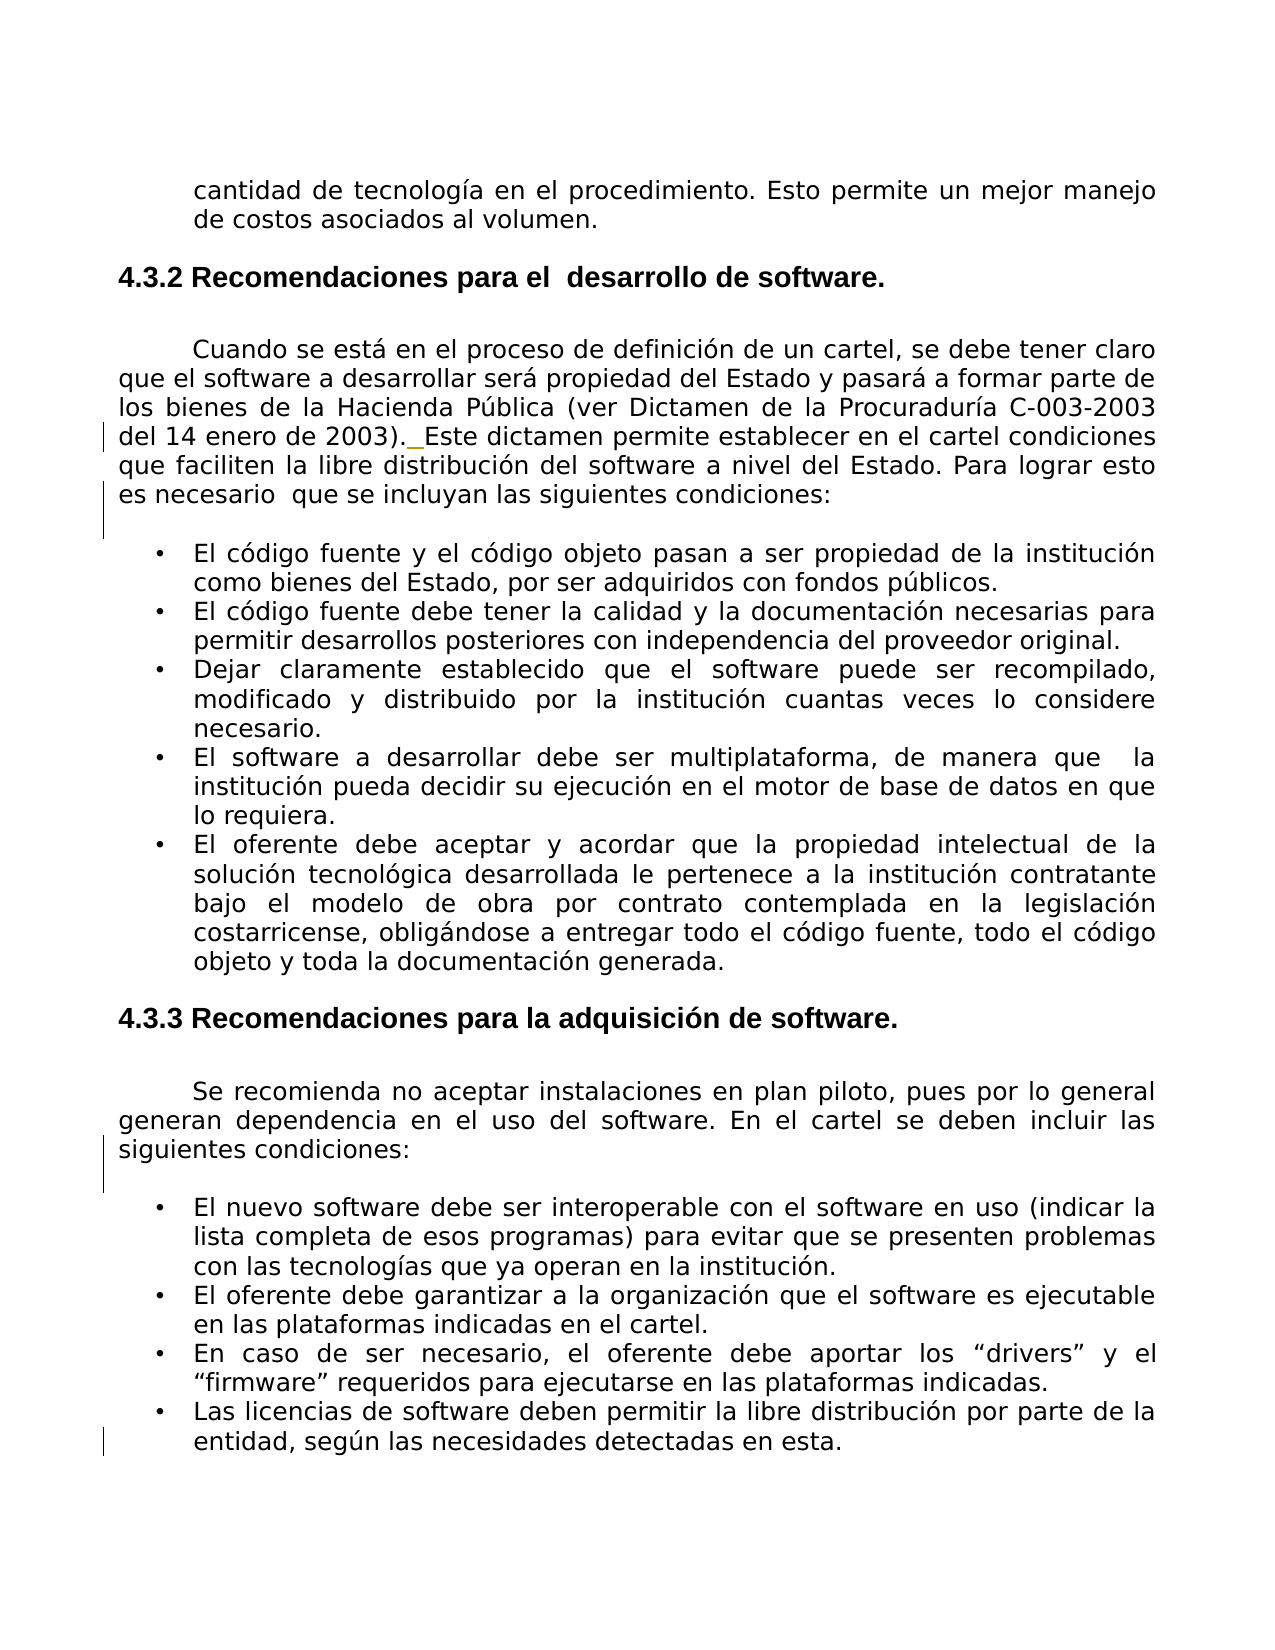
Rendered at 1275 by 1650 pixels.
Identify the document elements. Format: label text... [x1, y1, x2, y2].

list El software a desarrollar debe ser multiplataforma, de manera que la institución pueda decidir su ejecución en el motor de base de datos en que lo requiera. [156, 743, 1157, 831]
list El nuevo software debe ser interoperable con el software en uso (indicar la lista completa de esos programas) para evitar que se presenten problemas con las tecnologías que ya operan en la institución. [156, 1193, 1157, 1281]
subtitle 4.3.3 Recomendaciones para la adquisición de software. [118, 1002, 1157, 1035]
subtitle 4.3.2 Recomendaciones para el desarrollo de software. [118, 260, 1157, 293]
list El oferente debe aceptar y acordar que la propiedad intelectual de la solución tecnológica desarrollada le pertenece a la institución contratante bajo el modelo de obra por contrato contemplada en la legislación costarricense, obligándose a entregar todo el código fuente, todo el código objeto y toda la documentación generada. [156, 831, 1157, 977]
list El código fuente debe tener la calidad y la documentación necesarias para permitir desarrollos posteriores con independencia del proveedor original. [156, 597, 1157, 656]
list El código fuente y el código objeto pasan a ser propiedad de la institución como bienes del Estado, por ser adquiridos con fondos públicos. [156, 539, 1157, 597]
list cantidad de tecnología en el procedimiento. Esto permite un mejor manejo de costos asociados al volumen. [156, 176, 1157, 235]
list El oferente debe garantizar a la organización que el software es ejecutable en las plataformas indicadas en el cartel. [156, 1281, 1157, 1339]
text Se recomienda no aceptar instalaciones en plan piloto, pues por lo general generan dependencia en el uso del software. En el cartel se deben incluir las siguientes condiciones: [118, 1077, 1157, 1164]
list Las licencias de software deben permitir la libre distribución por parte de la entidad, según las necesidades detectadas en esta. [156, 1398, 1157, 1456]
list Dejar claramente establecido que el software puede ser recompilado, modificado y distribuido por la institución cuantas veces lo considere necesario. [156, 656, 1157, 743]
list En caso de ser necesario, el oferente debe aportar los “drivers” y el “firmware” requeridos para ejecutarse en las plataformas indicadas. [156, 1339, 1157, 1398]
text Cuando se está en el proceso de definición de un cartel, se debe tener claro que el software a desarrollar será propiedad del Estado y pasará a formar parte de los bienes de la Hacienda Pública (ver Dictamen de la Procuraduría C-003-2003 del 14 enero de 2003). Este dictamen permite establecer en el cartel condiciones que faciliten la libre distribución del software a nivel del Estado. Para lograr esto es necesario que se incluyan las siguientes condiciones: [118, 335, 1157, 510]
